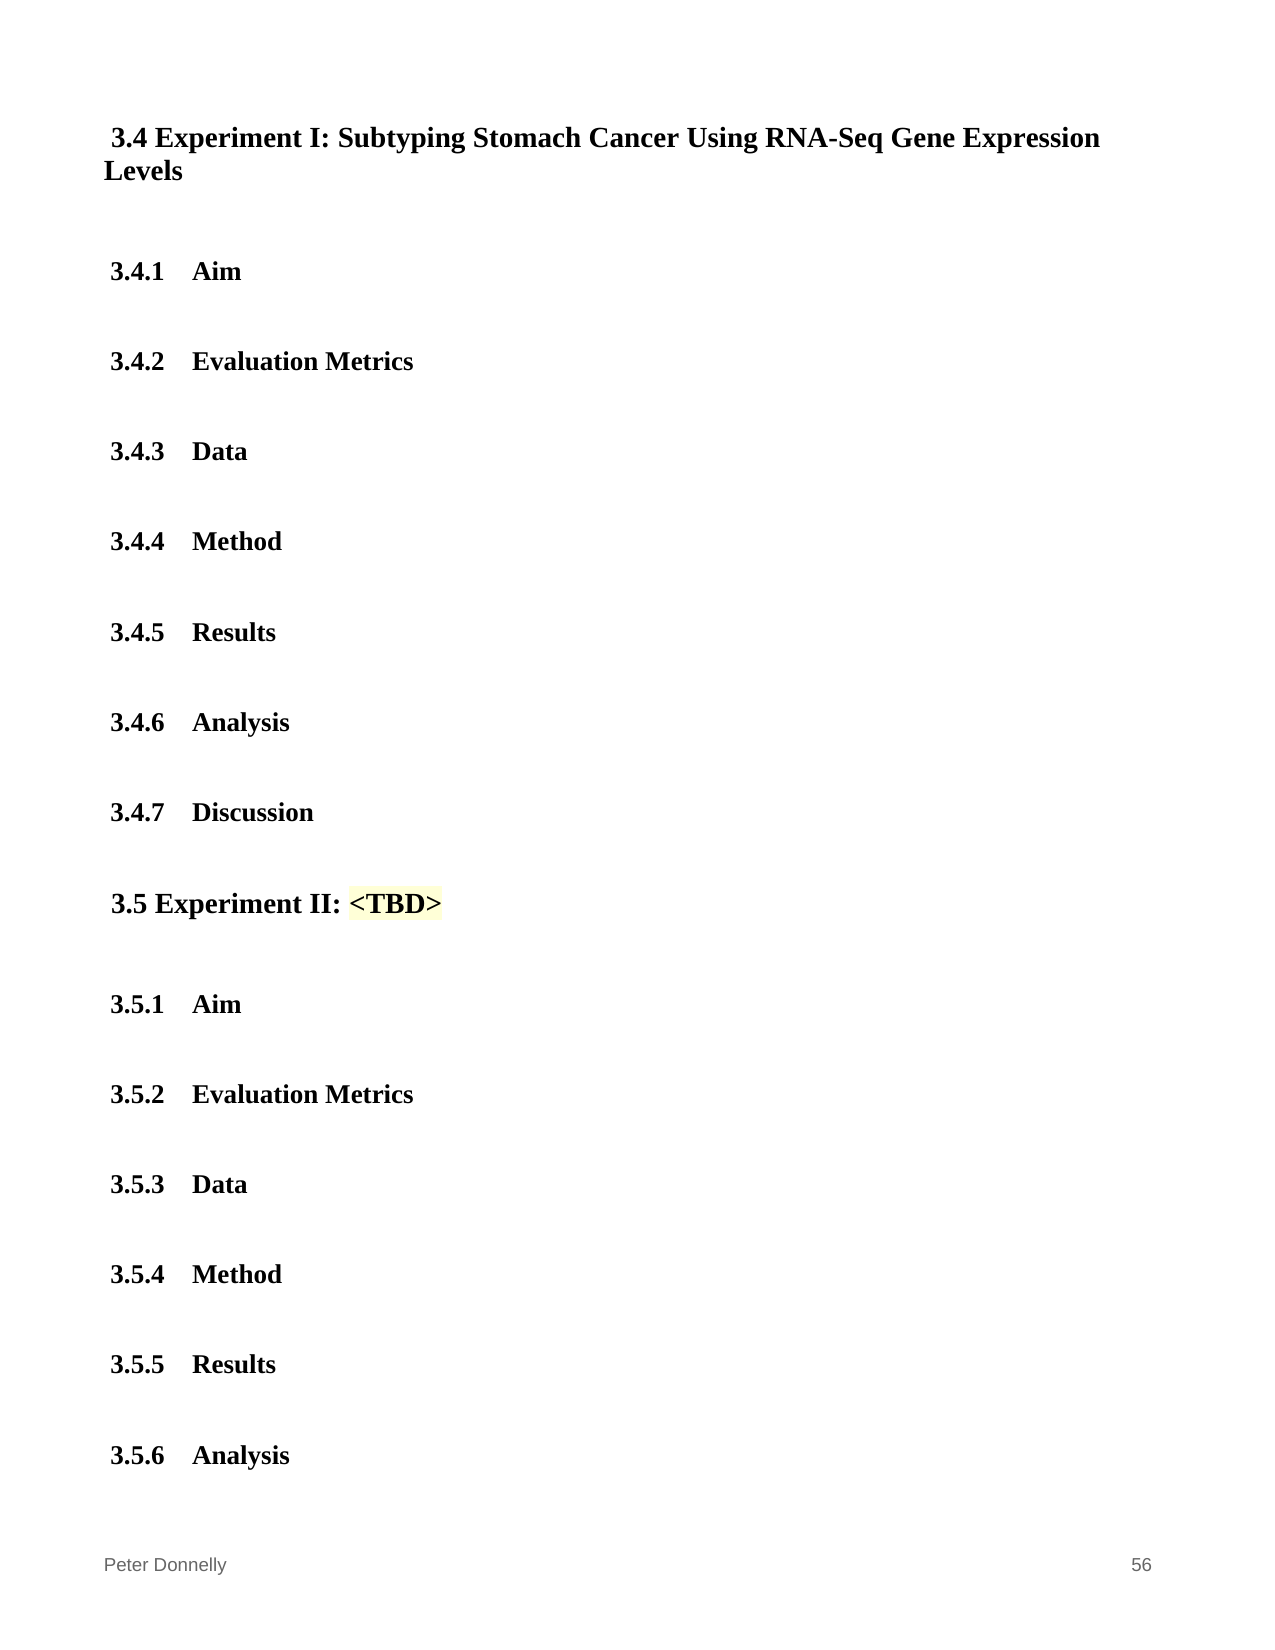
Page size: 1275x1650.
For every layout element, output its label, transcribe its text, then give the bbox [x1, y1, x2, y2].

subtitle Results [103, 1348, 1181, 1380]
subtitle Data [103, 1168, 1181, 1199]
subtitle Aim [103, 988, 1181, 1019]
subtitle Discussion [103, 796, 1181, 827]
subtitle Analysis [103, 1439, 1181, 1470]
subtitle Aim [103, 255, 1181, 286]
subtitle Evaluation Metrics [103, 1078, 1181, 1109]
subtitle Evaluation Metrics [103, 345, 1181, 376]
subtitle Method [103, 1258, 1181, 1289]
subtitle Data [103, 435, 1181, 466]
subtitle Results [103, 616, 1181, 647]
subtitle Method [103, 525, 1181, 557]
subtitle Analysis [103, 706, 1181, 737]
subtitle Experiment II: <TBD> [103, 886, 1181, 920]
subtitle Experiment I: Subtyping Stomach Cancer Using RNA-Seq Gene Expression Levels [103, 120, 1181, 187]
